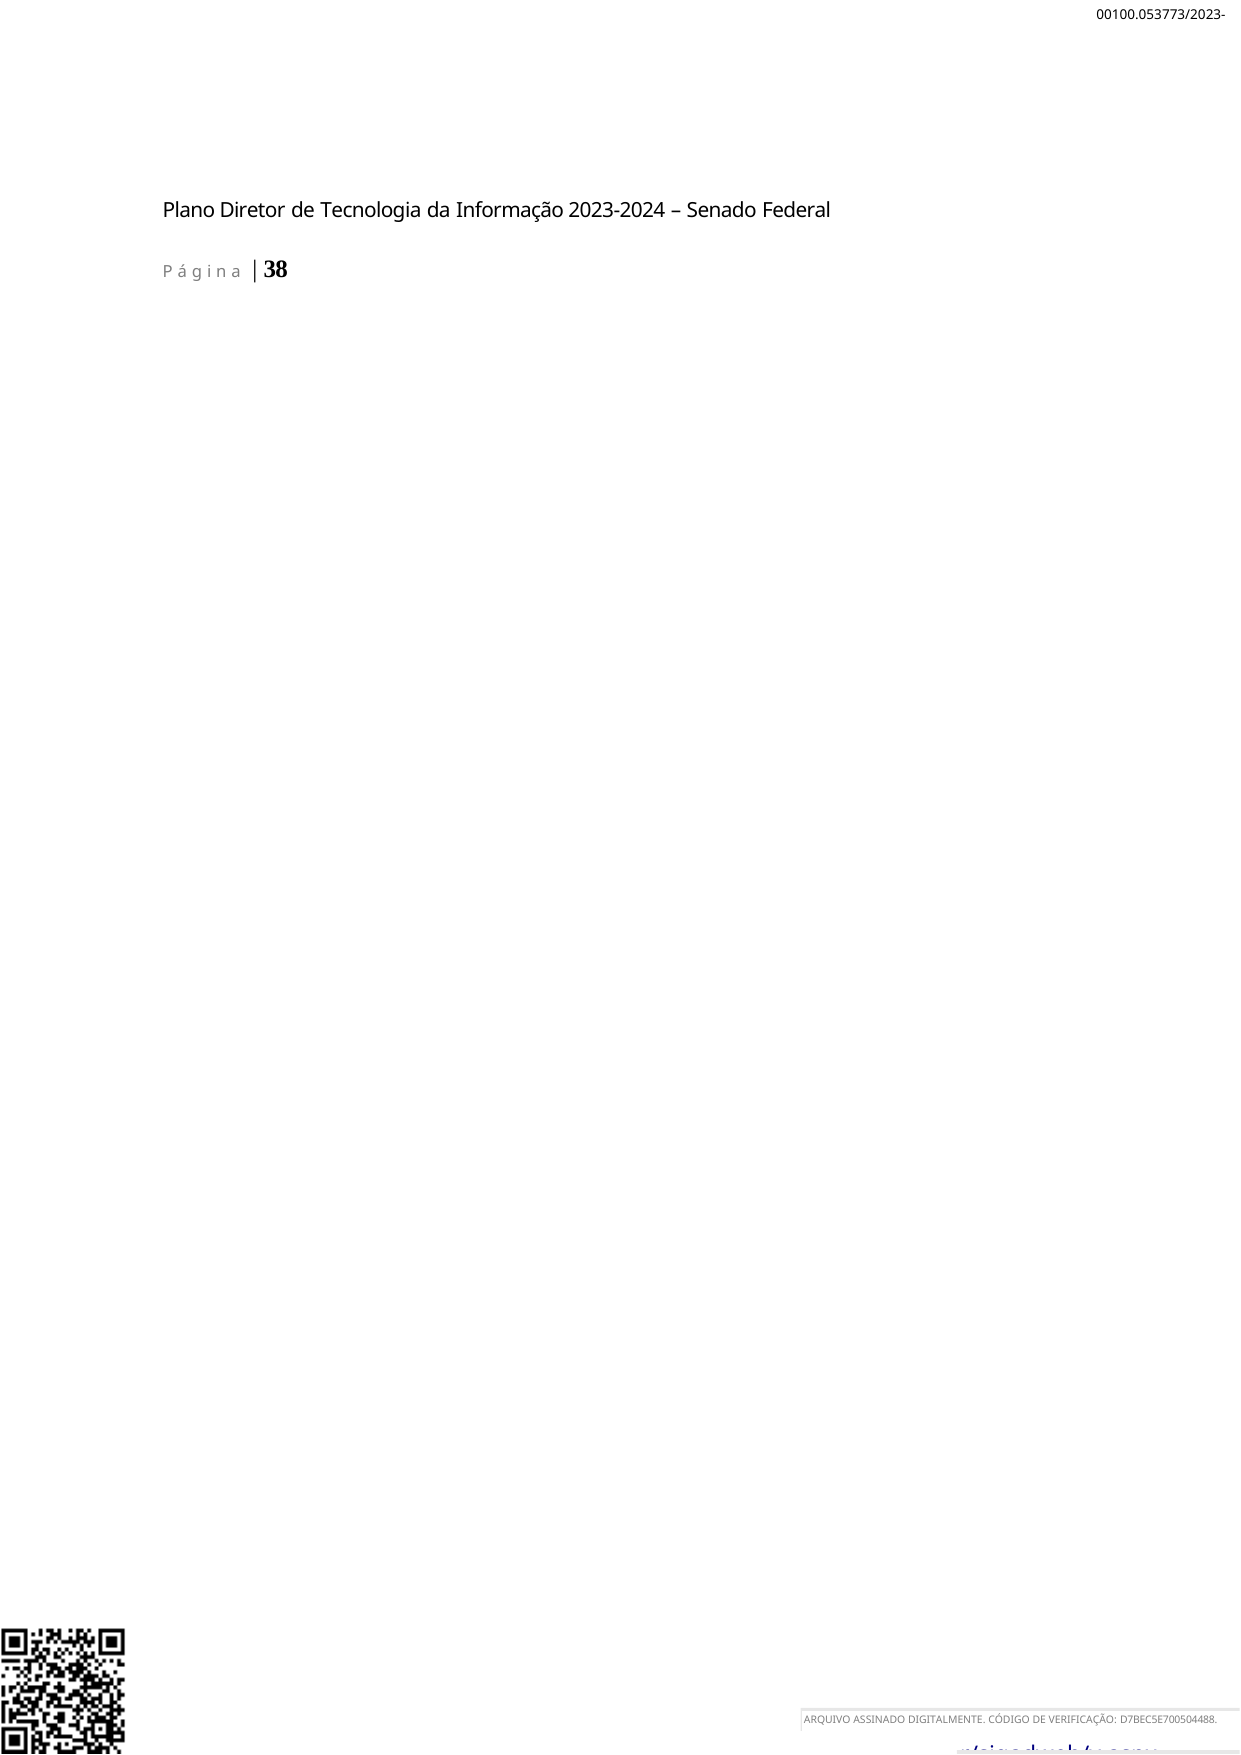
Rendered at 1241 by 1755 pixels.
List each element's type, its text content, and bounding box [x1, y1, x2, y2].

text P á g i n a | 38 [162, 254, 1226, 283]
text Plano Diretor de Tecnologia da Informação 2023-2024 – Senado Federal [162, 195, 1226, 224]
